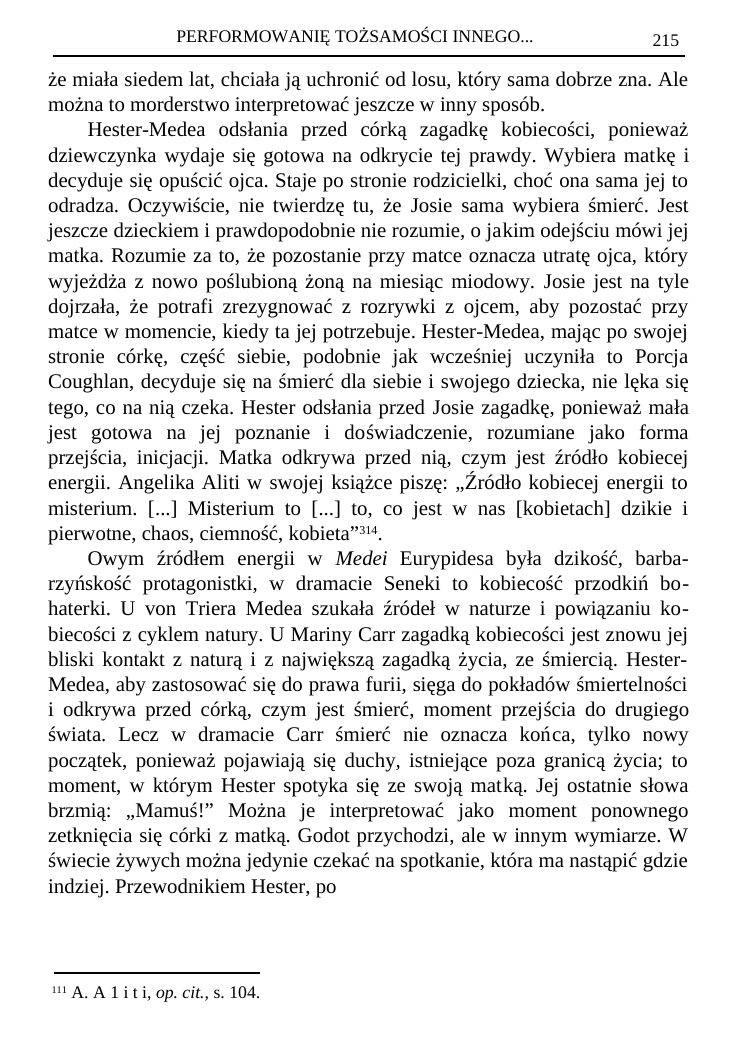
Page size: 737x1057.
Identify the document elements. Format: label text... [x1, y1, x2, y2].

text 215 [652, 29, 687, 50]
text 111 A. A 1 i t i, op. cit., s. 104. [51, 982, 270, 1003]
text Owym źródłem energii w Medei Eurypidesa była dzikość, barba- rzyńskość protagonistki, w dramacie Seneki to kobiecość przodkiń bo­haterki. U von Triera Medea szukała źródeł w naturze i powiązaniu ko­biecości z cyklem natury. U Mariny Carr zagadką kobiecości jest znowu jej bliski kontakt z naturą i z największą zagadką życia, ze śmiercią. Hester-Medea, aby zastosować się do prawa furii, sięga do pokładów śmiertelności i odkrywa przed córką, czym jest śmierć, moment przej­ścia do drugiego świata. Lecz w dramacie Carr śmierć nie oznacza koń­ca, tylko nowy początek, ponieważ pojawiają się duchy, istniejące poza granicą życia; to moment, w którym Hester spotyka się ze swoją mat­ką. Jej ostatnie słowa brzmią: „Mamuś!” Można je interpretować jako moment ponownego zetknięcia się córki z matką. Godot przychodzi, ale w innym wymiarze. W świecie żywych można jedynie czekać na spotkanie, która ma nastąpić gdzie indziej. Przewodnikiem Hester, po [48, 546, 689, 898]
text Hester-Medea odsłania przed córką zagadkę kobiecości, ponieważ dziewczynka wydaje się gotowa na odkrycie tej prawdy. Wybiera mat­kę i decyduje się opuścić ojca. Staje po stronie rodzicielki, choć ona sama jej to odradza. Oczywiście, nie twierdzę tu, że Josie sama wybie­ra śmierć. Jest jeszcze dzieckiem i prawdopodobnie nie rozumie, o ja­kim odejściu mówi jej matka. Rozumie za to, że pozostanie przy matce oznacza utratę ojca, który wyjeżdża z nowo poślubioną żoną na miesiąc miodowy. Josie jest na tyle dojrzała, że potrafi zrezygnować z rozrywki z ojcem, aby pozostać przy matce w momencie, kiedy ta jej potrzebuje. Hester-Medea, mając po swojej stronie córkę, część siebie, podobnie jak wcześniej uczyniła to Porcja Coughlan, decyduje się na śmierć dla sie­bie i swojego dziecka, nie lęka się tego, co na nią czeka. Hester odsłania przed Josie zagadkę, ponieważ mała jest gotowa na jej poznanie i do­świadczenie, rozumiane jako forma przejścia, inicjacji. Matka odkry­wa przed nią, czym jest źródło kobiecej energii. Angelika Aliti w swojej książce piszę: „Źródło kobiecej energii to misterium. [...] Misterium to [...] to, co jest w nas [kobietach] dzikie i pierwotne, chaos, ciemność, kobieta”314. [48, 117, 689, 545]
text że miała siedem lat, chciała ją uchronić od losu, który sama dobrze zna. Ale można to morderstwo interpretować jeszcze w inny sposób. [48, 67, 689, 116]
text PERFORMOWANIĘ TOŻSAMOŚCI INNEGO... [176, 25, 560, 46]
